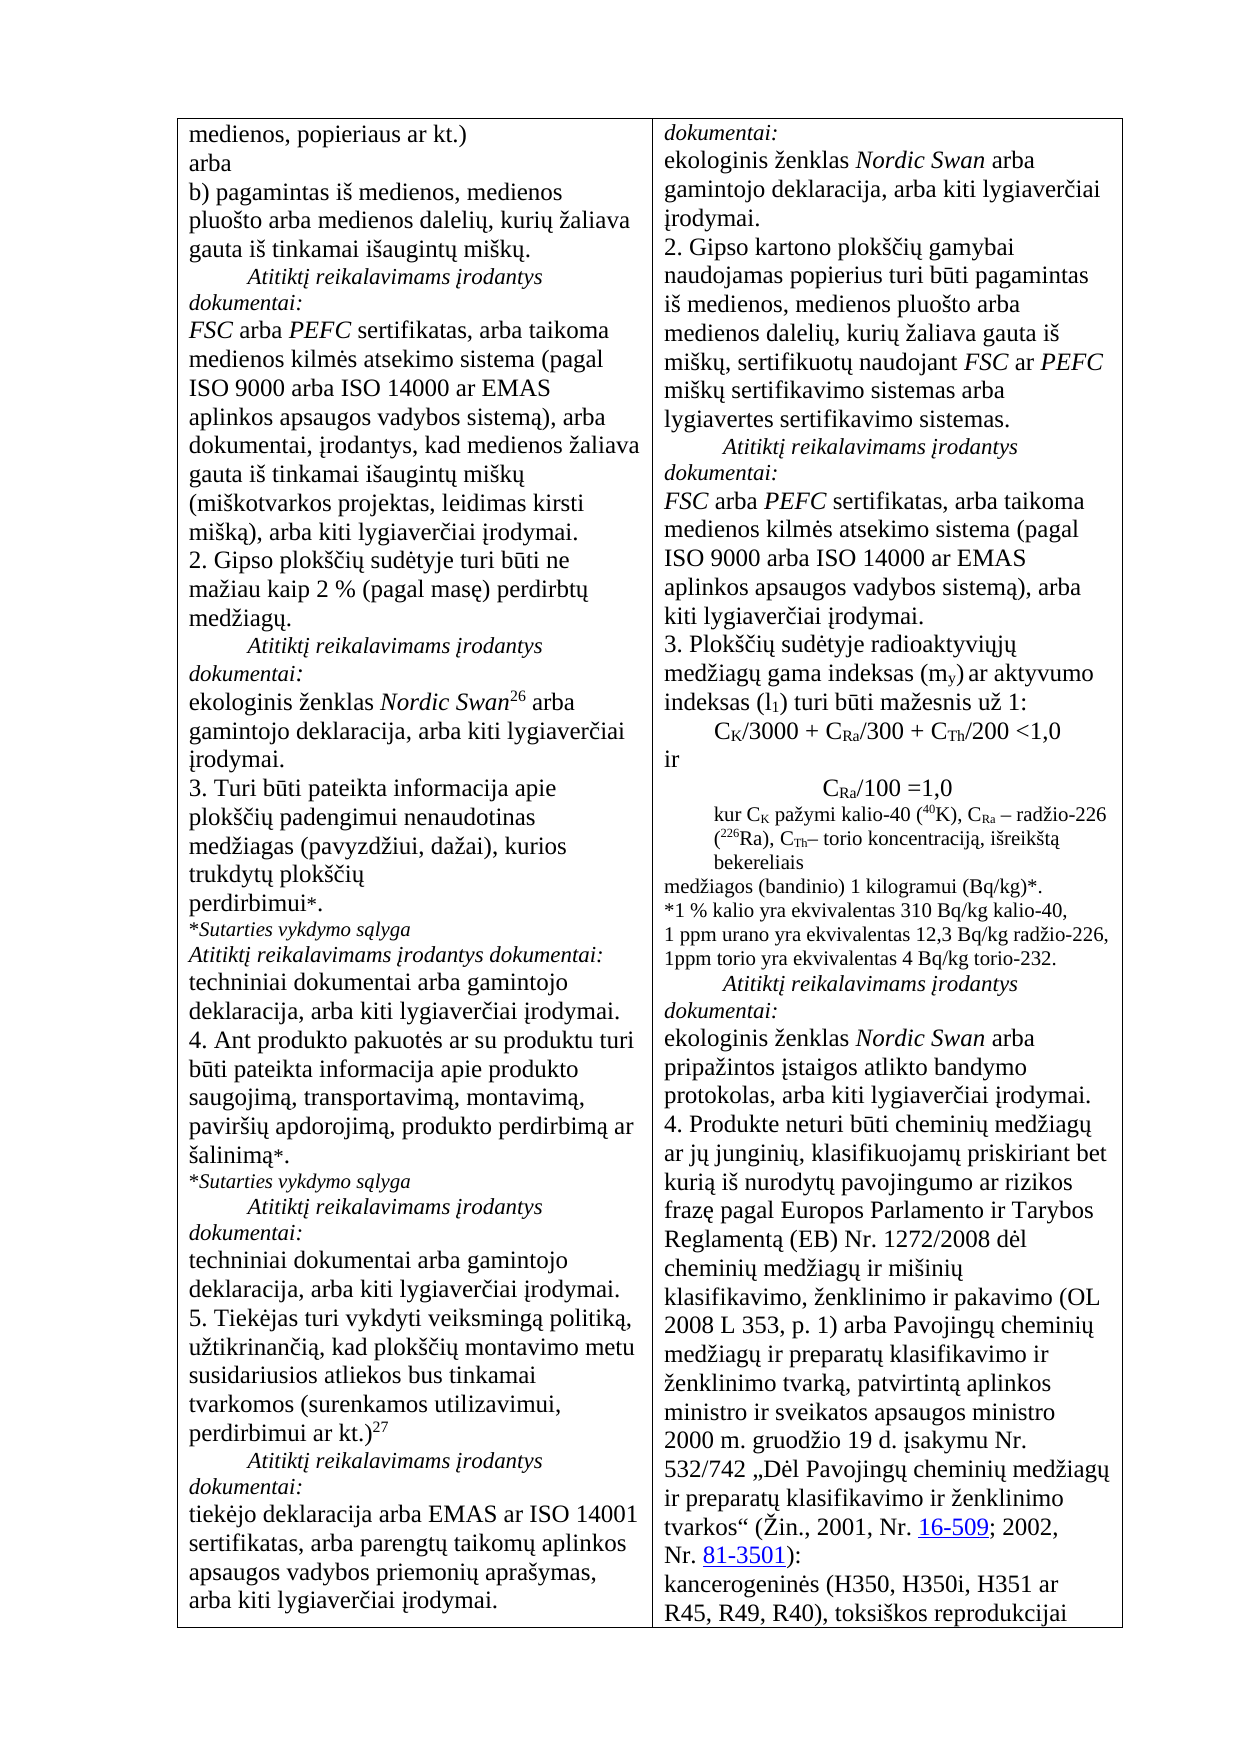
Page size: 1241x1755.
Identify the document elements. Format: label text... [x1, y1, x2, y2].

table_cell dokumentai: ekologinis ženklas Nordic Swan arba gamintojo deklaracija, arba kiti lygiaverčiai įrodymai. 2. Gipso kartono plokščių gamybai naudojamas popierius turi būti pagamintas iš medienos, medienos pluošto arba medienos dalelių, kurių žaliava gauta iš miškų, sertifikuotų naudojant FSC ar PEFC miškų sertifikavimo sistemas arba lygiavertes sertifikavimo sistemas. Atitiktį reikalavimams įrodantys dokumentai: FSC arba PEFC sertifikatas, arba taikoma medienos kilmės atsekimo sistema (pagal ISO 9000 arba ISO 14000 ar EMAS aplinkos apsaugos vadybos sistemą), arba kiti lygiaverčiai įrodymai. 3. Plokščių sudėtyje radioaktyviųjų medžiagų gama indeksas (my) ar aktyvumo indeksas (l1) turi būti mažesnis už 1: CK/3000 + CRa/300 + CTh/200 <1,0 ir CRa/100 =1,0 kur CK pažymi kalio-40 (40K), CRa – radžio-226 (226Ra), CTh– torio koncentraciją, išreikštą bekereliais medžiagos (bandinio) 1 kilogramui (Bq/kg)*. *1 % kalio yra ekvivalentas 310 Bq/kg kalio-40, 1 ppm urano yra ekvivalentas 12,3 Bq/kg radžio-226, 1ppm torio yra ekvivalentas 4 Bq/kg torio-232. Atitiktį reikalavimams įrodantys dokumentai: ekologinis ženklas Nordic Swan arba pripažintos įstaigos atlikto bandymo protokolas, arba kiti lygiaverčiai įrodymai. 4. Produkte neturi būti cheminių medžiagų ar jų junginių, klasifikuojamų priskiriant bet kurią iš nurodytų pavojingumo ar rizikos frazę pagal Europos Parlamento ir Tarybos Reglamentą (EB) Nr. 1272/2008 dėl cheminių medžiagų ir mišinių klasifikavimo, ženklinimo ir pakavimo (OL 2008 L 353, p. 1) arba Pavojingų cheminių medžiagų ir preparatų klasifikavimo ir ženklinimo tvarką, patvirtintą aplinkos ministro ir sveikatos apsaugos ministro 2000 m. gruodžio 19 d. įsakymu Nr. 532/742 „Dėl Pavojingų cheminių medžiagų ir preparatų klasifikavimo ir ženklinimo tvarkos“ (Žin., 2001, Nr. 16-509; 2002, Nr. 81-3501): kancerogeninės (H350, H350i, H351 ar R45, R49, R40), toksiškos reprodukcijai [653, 119, 1122, 1627]
table_cell medienos, popieriaus ar kt.) arba b) pagamintas iš medienos, medienos pluošto arba medienos dalelių, kurių žaliava gauta iš tinkamai išaugintų miškų. Atitiktį reikalavimams įrodantys dokumentai: FSC arba PEFC sertifikatas, arba taikoma medienos kilmės atsekimo sistema (pagal ISO 9000 arba ISO 14000 ar EMAS aplinkos apsaugos vadybos sistemą), arba dokumentai, įrodantys, kad medienos žaliava gauta iš tinkamai išaugintų miškų (miškotvarkos projektas, leidimas kirsti mišką), arba kiti lygiaverčiai įrodymai. 2. Gipso plokščių sudėtyje turi būti ne mažiau kaip 2 % (pagal masę) perdirbtų medžiagų. Atitiktį reikalavimams įrodantys dokumentai: ekologinis ženklas Nordic Swan26 arba gamintojo deklaracija, arba kiti lygiaverčiai įrodymai. 3. Turi būti pateikta informacija apie plokščių padengimui nenaudotinas medžiagas (pavyzdžiui, dažai), kurios trukdytų plokščių perdirbimui*. *Sutarties vykdymo sąlyga Atitiktį reikalavimams įrodantys dokumentai: techniniai dokumentai arba gamintojo deklaracija, arba kiti lygiaverčiai įrodymai. 4. Ant produkto pakuotės ar su produktu turi būti pateikta informacija apie produkto saugojimą, transportavimą, montavimą, paviršių apdorojimą, produkto perdirbimą ar šalinimą*. *Sutarties vykdymo sąlyga Atitiktį reikalavimams įrodantys dokumentai: techniniai dokumentai arba gamintojo deklaracija, arba kiti lygiaverčiai įrodymai. 5. Tiekėjas turi vykdyti veiksmingą politiką, užtikrinančią, kad plokščių montavimo metu susidariusios atliekos bus tinkamai tvarkomos (surenkamos utilizavimui, perdirbimui ar kt.)27 Atitiktį reikalavimams įrodantys dokumentai: tiekėjo deklaracija arba EMAS ar ISO 14001 sertifikatas, arba parengtų taikomų aplinkos apsaugos vadybos priemonių aprašymas, arba kiti lygiaverčiai įrodymai. [178, 119, 652, 1627]
